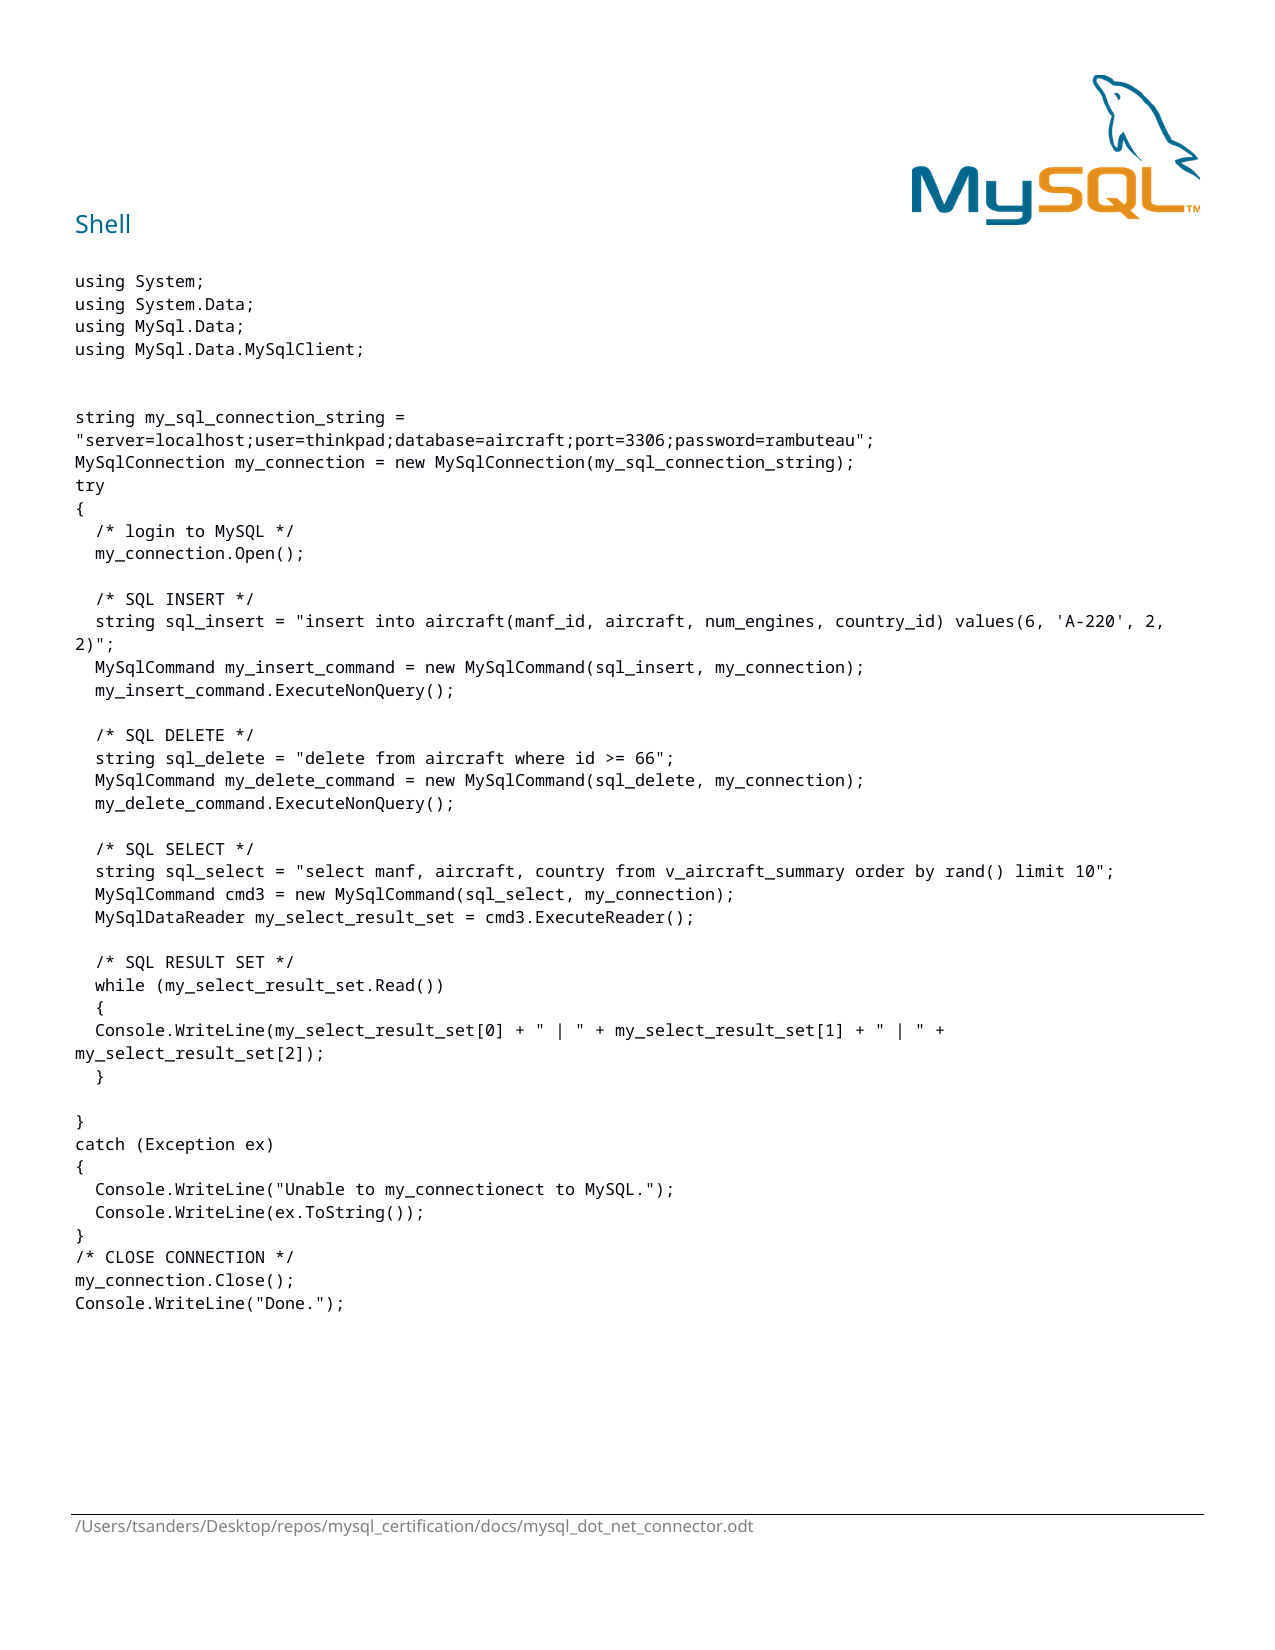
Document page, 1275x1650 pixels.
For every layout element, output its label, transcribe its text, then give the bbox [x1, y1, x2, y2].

text string sql_delete = "delete from aircraft where id >= 66"; [75, 746, 1200, 769]
text MySqlCommand my_insert_command = new MySqlCommand(sql_insert, my_connection); [75, 655, 1200, 678]
text /* SQL SELECT */ [75, 837, 1200, 860]
text try [75, 474, 1200, 496]
text } [75, 1223, 1200, 1246]
text string sql_select = "select manf, aircraft, country from v_aircraft_summary order by rand() limit 10"; [75, 860, 1200, 882]
text } [75, 1109, 1200, 1132]
text Console.WriteLine("Unable to my_connectionect to MySQL."); [75, 1178, 1200, 1200]
text MySqlCommand cmd3 = new MySqlCommand(sql_select, my_connection); [75, 882, 1200, 905]
text /* SQL INSERT */ [75, 587, 1200, 610]
picture [1108, 75, 1200, 176]
text Console.WriteLine(my_select_result_set[0] + " | " + my_select_result_set[1] + " | " + my_select_result_set[2]); [75, 1019, 1200, 1064]
text my_connection.Open(); [75, 542, 1200, 564]
text Console.WriteLine("Done."); [75, 1291, 1200, 1314]
text /* SQL RESULT SET */ [75, 951, 1200, 973]
text Shell [75, 207, 1200, 241]
text string sql_insert = "insert into aircraft(manf_id, aircraft, num_engines, country_id) values(6, 'A-220', 2, 2)"; [75, 610, 1200, 655]
text my_insert_command.ExecuteNonQuery(); [75, 678, 1200, 701]
text using System.Data; [75, 292, 1200, 315]
text using System; [75, 269, 1200, 292]
text MySqlCommand my_delete_command = new MySqlCommand(sql_delete, my_connection); [75, 769, 1200, 792]
text while (my_select_result_set.Read()) [75, 973, 1200, 996]
text using MySql.Data.MySqlClient; [75, 337, 1200, 360]
text /* CLOSE CONNECTION */ [75, 1246, 1200, 1268]
text Console.WriteLine(ex.ToString()); [75, 1200, 1200, 1223]
text string my_sql_connection_string = "server=localhost;user=thinkpad;database=aircraft;port=3306;password=rambuteau"; [75, 406, 1200, 451]
text using MySql.Data; [75, 315, 1200, 337]
text } [75, 1064, 1200, 1087]
text { [75, 996, 1200, 1019]
text my_connection.Close(); [75, 1268, 1200, 1291]
text { [75, 496, 1200, 519]
picture [912, 75, 1200, 225]
text my_delete_command.ExecuteNonQuery(); [75, 792, 1200, 814]
text MySqlDataReader my_select_result_set = cmd3.ExecuteReader(); [75, 905, 1200, 928]
text /* SQL DELETE */ [75, 723, 1200, 746]
text { [75, 1155, 1200, 1178]
text /* login to MySQL */ [75, 519, 1200, 542]
text catch (Exception ex) [75, 1132, 1200, 1155]
text MySqlConnection my_connection = new MySqlConnection(my_sql_connection_string); [75, 451, 1200, 474]
